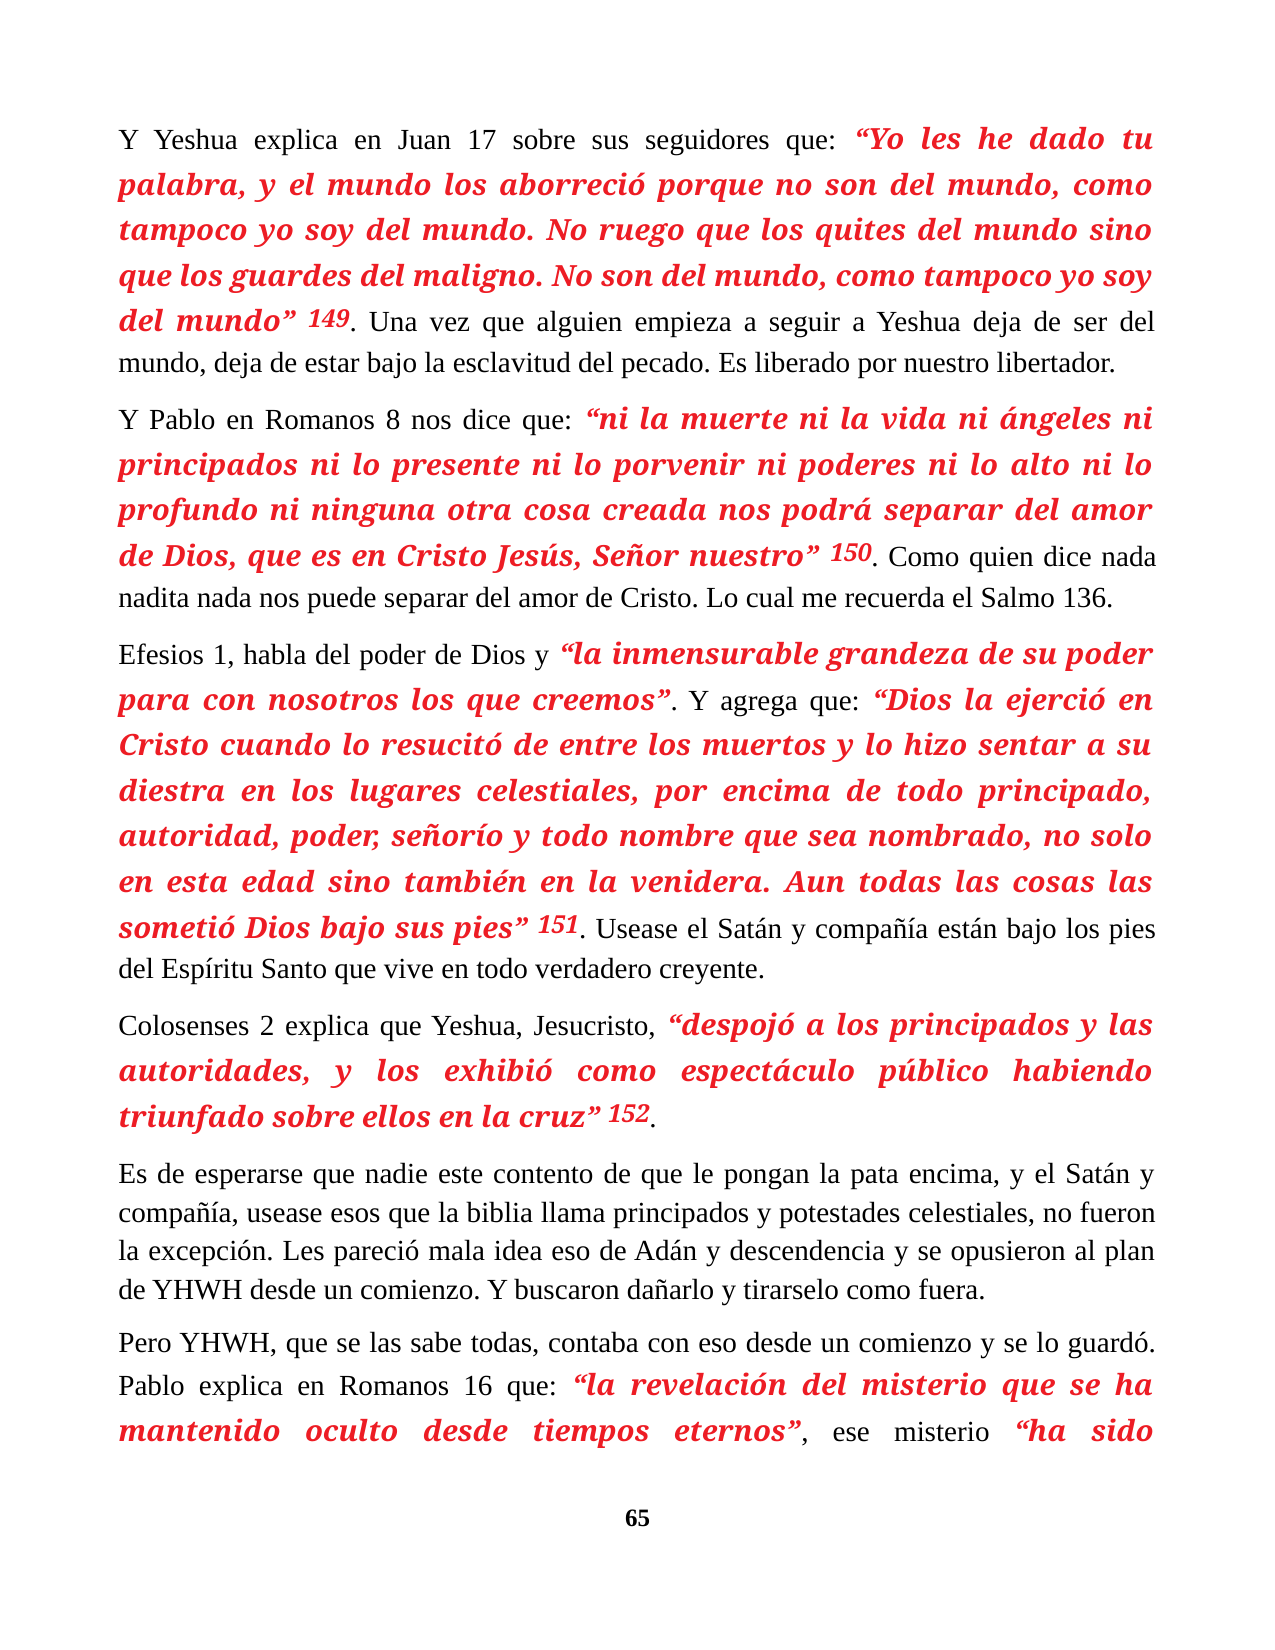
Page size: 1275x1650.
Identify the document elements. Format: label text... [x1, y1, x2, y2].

text Colosenses 2 explica que Yeshua, Jesucristo, “despojó a los principados y las autoridades, y los exhibió como espectáculo público habiendo triunfado sobre ellos en la cruz” . [118, 1005, 1157, 1136]
text Pero YHWH, que se las sabe todas, contaba con eso desde un comienzo y se lo guardó. Pablo explica en Romanos 16 que: “la revelación del misterio que se ha mantenido oculto desde tiempos eternos”, ese misterio “ha sido [118, 1325, 1157, 1450]
text Es de esperarse que nadie este contento de que le pongan la pata encima, y el Satán y compañía, usease esos que la biblia llama principados y potestades celestiales, no fueron la excepción. Les pareció mala idea eso de Adán y descendencia y se opusieron al plan de YHWH desde un comienzo. Y buscaron dañarlo y tirarselo como fuera. [118, 1156, 1157, 1305]
text Y Yeshua explica en Juan 17 sobre sus seguidores que: “Yo les he dado tu palabra, y el mundo los aborreció porque no son del mundo, como tampoco yo soy del mundo. No ruego que los quites del mundo sino que los guardes del maligno. No son del mundo, como tampoco yo soy del mundo” . Una vez que alguien empieza a seguir a Yeshua deja de ser del mundo, deja de estar bajo la esclavitud del pecado. Es liberado por nuestro libertador. [118, 118, 1157, 379]
text Y Pablo en Romanos 8 nos dice que: “ni la muerte ni la vida ni ángeles ni principados ni lo presente ni lo porvenir ni poderes ni lo alto ni lo profundo ni ninguna otra cosa creada nos podrá separar del amor de Dios, que es en Cristo Jesús, Señor nuestro” . Como quien dice nada nadita nada nos puede separar del amor de Cristo. Lo cual me recuerda el Salmo 136. [118, 398, 1157, 613]
text Efesios 1, habla del poder de Dios y “la inmensurable grandeza de su poder para con nosotros los que creemos”. Y agrega que: “Dios la ejerció en Cristo cuando lo resucitó de entre los muertos y lo hizo sentar a su diestra en los lugares celestiales, por encima de todo principado, autoridad, poder, señorío y todo nombre que sea nombrado, no solo en esta edad sino también en la venidera. Aun todas las cosas las sometió Dios bajo sus pies” . Usease el Satán y compañía están bajo los pies del Espíritu Santo que vive en todo verdadero creyente. [118, 633, 1157, 985]
